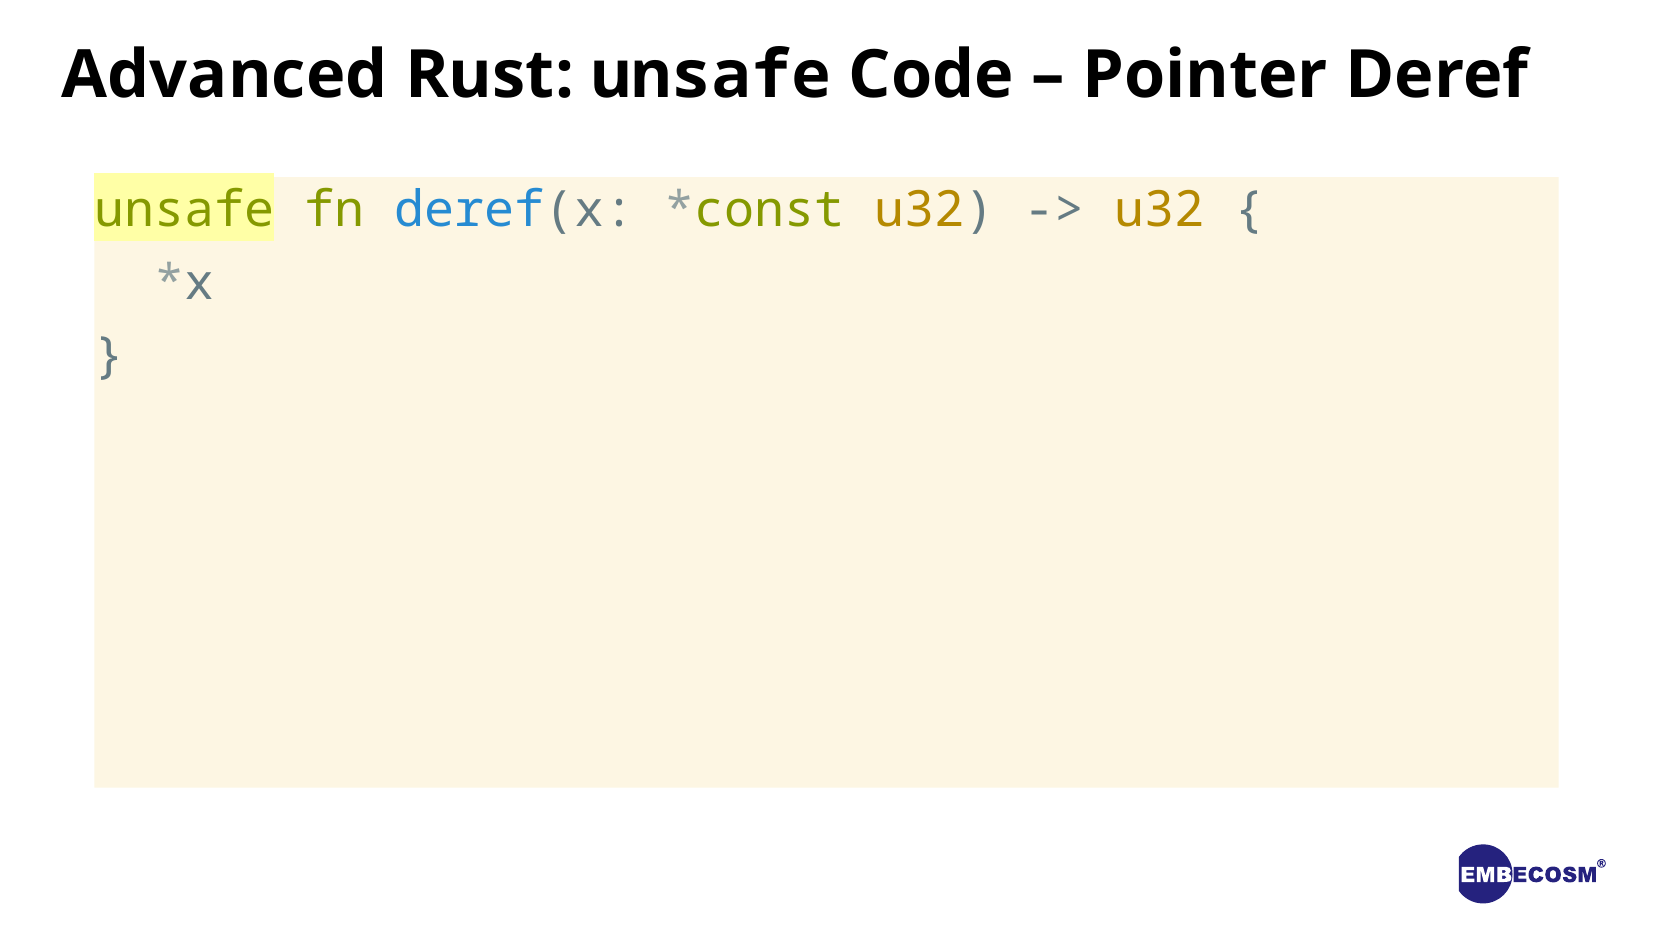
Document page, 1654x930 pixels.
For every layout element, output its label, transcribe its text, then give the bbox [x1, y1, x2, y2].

title Advanced Rust: unsafe Code – Pointer Deref [47, 26, 1606, 178]
list unsafe fn deref(x: *const u32) -> u32 { *x } [94, 177, 1559, 788]
